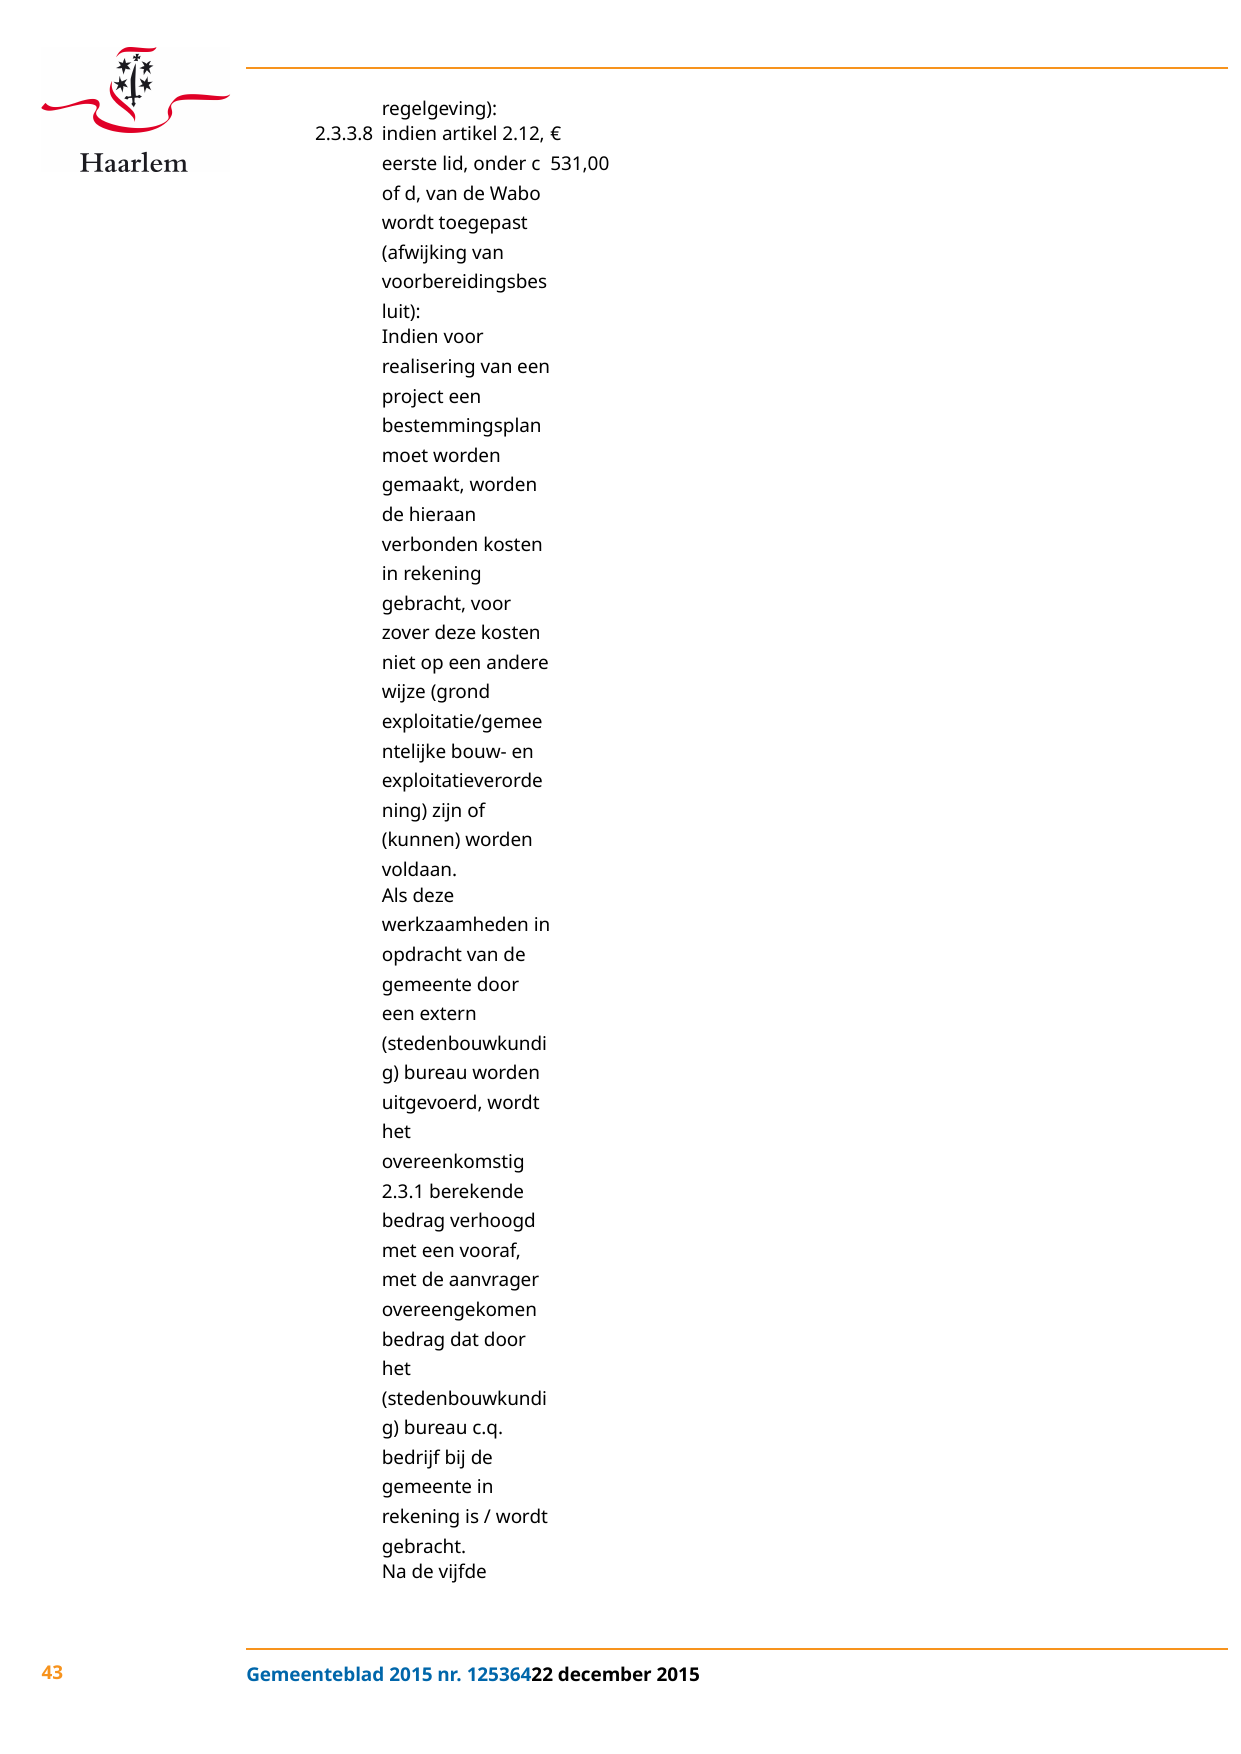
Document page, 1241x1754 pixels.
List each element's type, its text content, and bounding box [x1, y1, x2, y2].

table_cell [818, 95, 884, 121]
table_cell Als deze werkzaamheden in opdracht van de gemeente door een extern (stedenbouwkundig) bureau worden uitgevoerd, wordt het overeenkomstig 2.3.1 berekende bedrag verhoogd met een vooraf, met de aanvrager overeengekomen bedrag dat door het (stedenbouwkundig) bureau c.q. bedrijf bij de gemeente in rekening is / wordt gebracht. [382, 882, 550, 1558]
table_cell € 531,00 [550, 121, 617, 324]
table_cell indien artikel 2.12, eerste lid, onder c of d, van de Wabo wordt toegepast (afwijking van voorbereidingsbesluit): [382, 121, 550, 324]
table_cell [617, 324, 684, 882]
table_cell [617, 882, 684, 1558]
table_cell [751, 324, 817, 882]
table_cell [248, 95, 315, 121]
table_cell [884, 121, 951, 324]
table_cell Na de vijfde [382, 1559, 550, 1584]
table_cell [248, 1559, 315, 1584]
table_cell [684, 1559, 751, 1584]
table_cell [818, 882, 884, 1558]
table_cell [951, 324, 1018, 882]
table_cell [818, 324, 884, 882]
table_cell [884, 324, 951, 882]
table_cell [684, 121, 751, 324]
table_cell [315, 95, 382, 121]
table_cell [550, 882, 617, 1558]
table_cell [1018, 1559, 1085, 1584]
table_cell [684, 95, 751, 121]
table_cell [1018, 324, 1085, 882]
table_cell [1085, 95, 1152, 121]
table_cell [1085, 1559, 1152, 1584]
table_cell 2.3.3.8 [315, 121, 382, 324]
table_cell [818, 1559, 884, 1584]
table_cell [751, 121, 817, 324]
table_cell [751, 1559, 817, 1584]
table_cell [1018, 121, 1085, 324]
table_cell [248, 121, 315, 324]
table_cell [248, 324, 315, 882]
table_cell [684, 324, 751, 882]
table_cell [818, 121, 884, 324]
table_cell [1085, 121, 1152, 324]
table_cell [1085, 324, 1152, 882]
table_cell [550, 95, 617, 121]
table_cell [884, 95, 951, 121]
table_cell [617, 95, 684, 121]
table_cell [951, 882, 1018, 1558]
table_cell [951, 1559, 1018, 1584]
picture [41, 47, 231, 172]
table_cell regelgeving): [382, 95, 550, 121]
table_cell [617, 121, 684, 324]
table_cell [1085, 882, 1152, 1558]
table_cell [315, 882, 382, 1558]
table_cell [248, 882, 315, 1558]
table_cell [951, 95, 1018, 121]
table_cell [315, 1559, 382, 1584]
table_cell [751, 882, 817, 1558]
table_cell [684, 882, 751, 1558]
table_cell [884, 882, 951, 1558]
table_cell Indien voor realisering van een project een bestemmingsplan moet worden gemaakt, worden de hieraan verbonden kosten in rekening gebracht, voor zover deze kosten niet op een andere wijze (grond exploitatie/gemeentelijke bouw- en exploitatieverordening) zijn of (kunnen) worden voldaan. [382, 324, 550, 882]
table_cell [951, 121, 1018, 324]
table_cell [751, 95, 817, 121]
table_cell [617, 1559, 684, 1584]
table_cell [884, 1559, 951, 1584]
table_cell [550, 1559, 617, 1584]
table_cell [550, 324, 617, 882]
table_cell [1018, 95, 1085, 121]
table_cell [315, 324, 382, 882]
table_cell [1018, 882, 1085, 1558]
